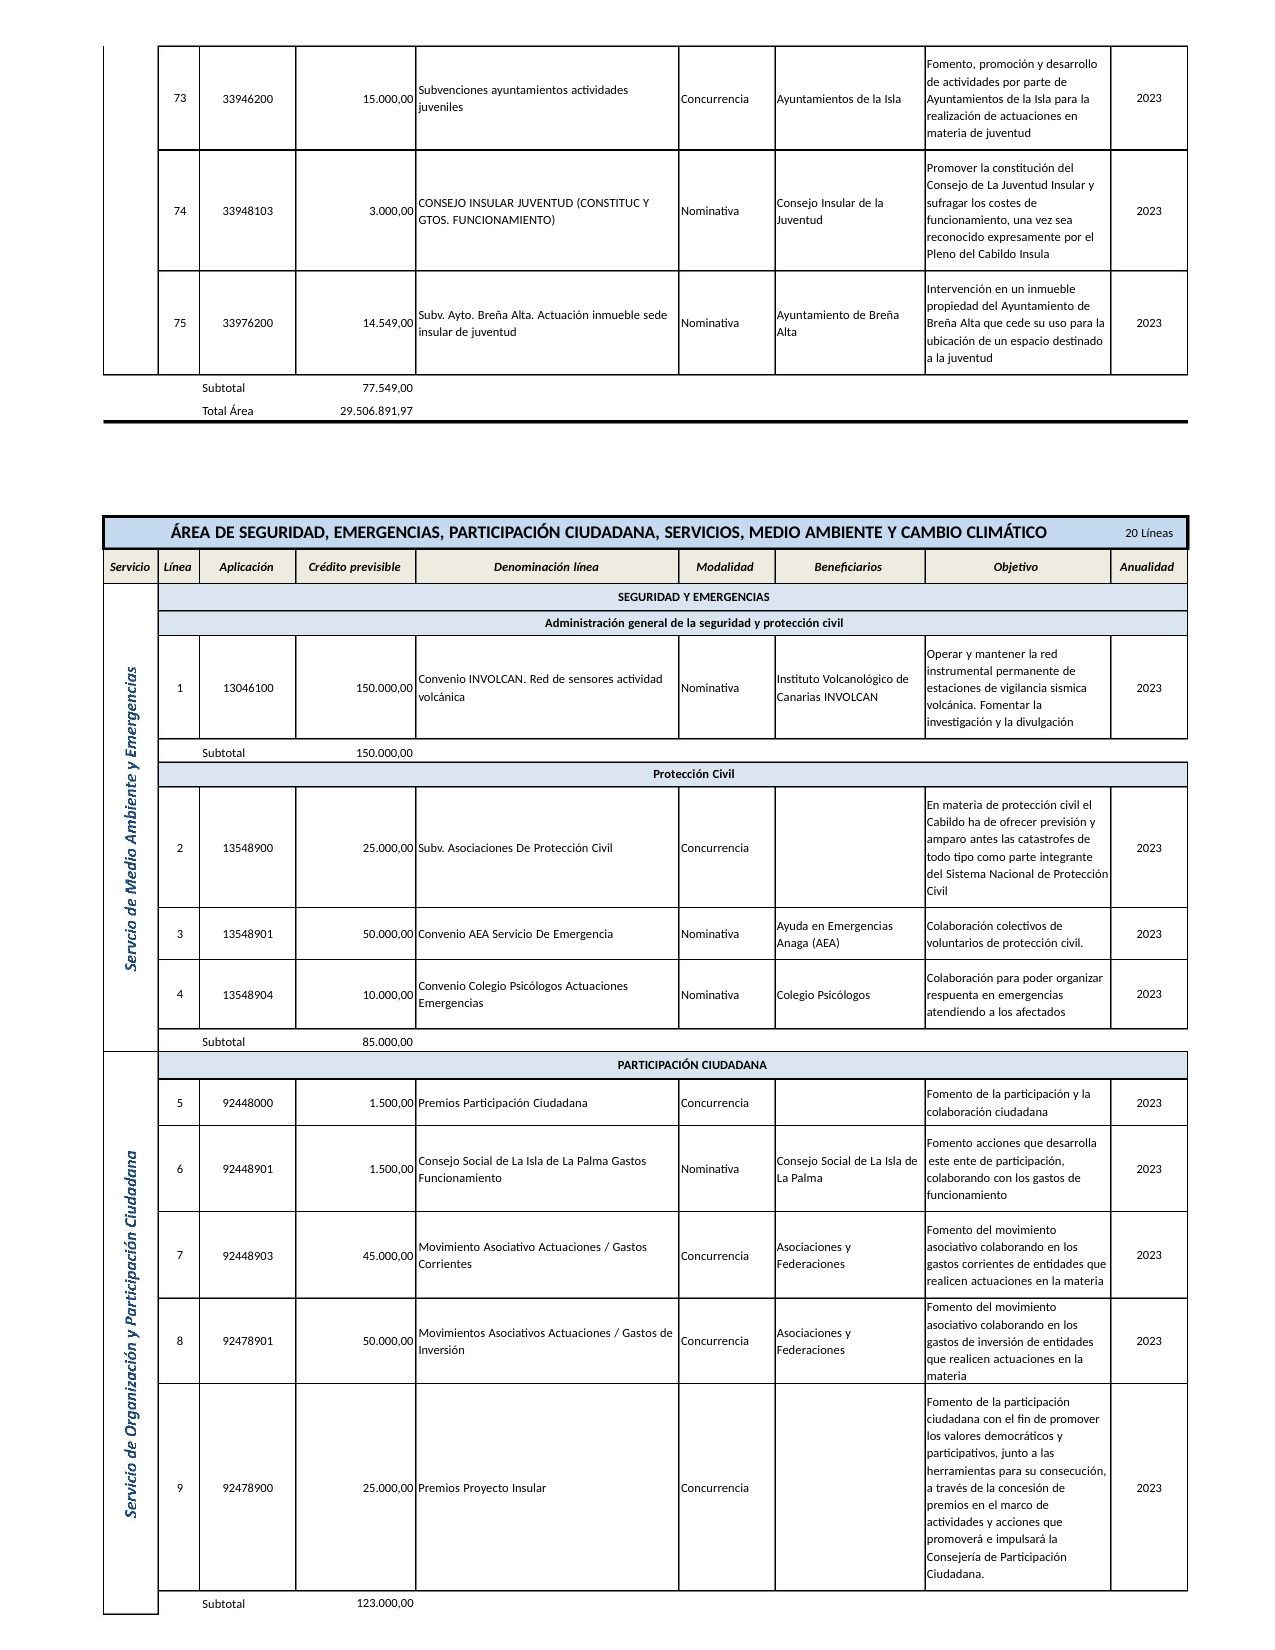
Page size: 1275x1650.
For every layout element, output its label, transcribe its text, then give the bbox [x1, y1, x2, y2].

text 1.500,00 Premios Participación Ciudadana [369, 1097, 612, 1110]
text Nominativa [681, 928, 759, 941]
text Anaga (AEA) [777, 937, 911, 950]
text Consejo Insular de la [777, 197, 901, 209]
text Colaboración colectivos de [927, 920, 1084, 933]
text 13548901 [222, 928, 292, 941]
text Intervención en un inmueble [927, 283, 1128, 296]
text SEGURIDAD Y EMERGENCIAS [618, 591, 792, 603]
text 14.549,00 [363, 318, 433, 331]
text 33946200 [222, 93, 292, 106]
text materia [927, 1371, 1119, 1383]
text juveniles [418, 102, 654, 114]
text 75 [173, 317, 205, 330]
text realización de actuaciones en [927, 110, 1123, 123]
text 10.000,00 [363, 989, 433, 1002]
text Federaciones [777, 1344, 870, 1357]
text 29.506.891,97 [340, 405, 433, 418]
text Administración general de la seguridad y protección civil [545, 617, 867, 630]
text La Palma [777, 1172, 842, 1185]
text 5 [177, 1097, 202, 1110]
text Ayuntamiento de Breña [777, 309, 917, 322]
text Nominativa [681, 682, 759, 695]
text Civil [927, 885, 1132, 898]
text Fomento de la participación y la [927, 1089, 1115, 1102]
text 2023 [1136, 1163, 1181, 1176]
text Concurrencia [681, 93, 768, 106]
text Modalidad [696, 561, 773, 574]
text funcionamiento [927, 1189, 1104, 1202]
text Protección Civil [653, 768, 753, 781]
text Ciudadana. [927, 1568, 1087, 1581]
text Consejo de La Juventud Insular y [927, 180, 1118, 192]
text Beneficiarios [814, 561, 901, 574]
text funcionamiento, una vez sea [927, 214, 1118, 227]
text Concurrencia [681, 1482, 768, 1495]
text Convenio Colegio Psicólogos Actuaciones [418, 981, 653, 993]
text que realicen actuaciones en la [927, 1353, 1119, 1366]
text 123.000,00 [356, 1597, 433, 1610]
text materia de juventud [927, 127, 1123, 140]
text investigación y la divulgación [927, 717, 1097, 729]
text herramientas para su consecución, [927, 1465, 1131, 1478]
text de actividades por parte de [927, 76, 1123, 89]
text Corrientes [418, 1258, 672, 1271]
text Subtotal [202, 1599, 264, 1612]
text Alta [777, 326, 917, 339]
text Federaciones [777, 1258, 870, 1271]
text Colegio Psicólogos [777, 989, 889, 1002]
text a través de la concesión de [927, 1482, 1131, 1495]
text 50.000,00 [363, 1336, 433, 1348]
text Nominativa [681, 989, 759, 1002]
text 3 [177, 928, 202, 941]
text Total Área [202, 405, 274, 418]
text Subvenciones ayuntamientos actividades [418, 84, 654, 97]
text 13548904 [222, 989, 292, 1002]
text amparo antes las catastrofes de [927, 834, 1132, 846]
text gastos de inversión de entidades [927, 1336, 1119, 1349]
text 2023 [1136, 1097, 1181, 1110]
text todo tipo como parte integrante [927, 851, 1132, 864]
text 45.000,00 [363, 1250, 433, 1263]
text 50.000,00 Convenio AEA Servicio De Emergencia [363, 928, 653, 941]
text Consejo Social de La Isla de este ente de participación, [777, 1155, 1088, 1168]
text Concurrencia [681, 842, 768, 855]
text Nominativa [691, 318, 768, 331]
text Movimiento Asociativo Actuaciones / Gastos [418, 1241, 672, 1254]
text Fomento del movimiento [927, 1302, 1119, 1314]
text 74 [173, 205, 205, 218]
text 150.000,00 [356, 747, 432, 760]
text 1.500,00 [369, 1164, 433, 1176]
text En materia de protección civil el [927, 799, 1132, 812]
text 8 [177, 1336, 202, 1348]
text 15.000,00 [363, 93, 433, 106]
text los valores democráticos y [927, 1431, 1131, 1443]
text 9 [177, 1482, 202, 1494]
text Denominación línea [494, 561, 617, 574]
text Aplicación [219, 561, 292, 574]
text ubicación de un espacio destinado [927, 335, 1128, 348]
text Objetivo [993, 561, 1057, 574]
text volcánica. Fomentar la [927, 699, 1111, 712]
text Breña Alta que cede su uso para la [927, 318, 1128, 331]
text promoverá e impulsará la [927, 1534, 1087, 1546]
text 73 [173, 93, 205, 105]
text Ayuda en Emergencias [777, 920, 911, 933]
text Pleno del Cabildo Insula [927, 248, 1118, 261]
picture [0, 0, 1275, 1650]
text Ayuntamientos de la Isla [777, 93, 921, 106]
text Movimientos Asociativos Actuaciones / Gastos de [418, 1327, 697, 1340]
text 2023 [1136, 989, 1181, 1002]
text asociativo colaborando en los [927, 1241, 1131, 1254]
text realicen actuaciones en la materia [927, 1276, 1131, 1288]
text insular de juventud [418, 326, 693, 339]
text 92448903 [222, 1250, 292, 1263]
text 3.000,00 [369, 205, 433, 218]
text sufragar los costes de [927, 197, 1118, 209]
text estaciones de vigilancia sismica [927, 682, 1111, 695]
text Cabildo ha de ofrecer previsión y [927, 817, 1132, 829]
text volcánica [418, 691, 485, 703]
text 2023 [1136, 1482, 1181, 1494]
text 2023 [1136, 842, 1181, 854]
text Ayuntamientos de la Isla para la [927, 93, 1123, 106]
text 6 [177, 1163, 202, 1176]
text Inversión [418, 1344, 697, 1357]
text respuenta en emergencias [927, 989, 1129, 1002]
text Promover la constitución del [927, 162, 1118, 175]
text PARTICIPACIÓN CIUDADANA [618, 1059, 792, 1072]
text Funcionamiento [418, 1172, 669, 1185]
text gastos corrientes de entidades que [927, 1258, 1131, 1271]
text atendiendo a los afectados [927, 1006, 1085, 1019]
text 2 [177, 842, 202, 854]
text Nominativa [681, 1164, 759, 1176]
text 7 [177, 1249, 202, 1262]
text 2023 [1136, 205, 1181, 218]
text Servicio Línea [110, 561, 211, 574]
text Concurrencia [681, 1097, 768, 1110]
text Operar y mantener la red [927, 648, 1111, 661]
text 33976200 [222, 318, 292, 331]
text 1 [177, 682, 202, 694]
text Instituto Volcanológico de [777, 674, 930, 686]
text 77.549,00 [362, 382, 432, 395]
text Subtotal [202, 747, 264, 760]
text 33948103 [222, 205, 292, 218]
text Subtotal [202, 1037, 264, 1049]
text del Sistema Nacional de Protección [927, 868, 1132, 881]
text 25.000,00 Subv. Asociaciones De Protección Civil [363, 842, 638, 855]
text 92478900 [222, 1482, 292, 1495]
text Canarias INVOLCAN [777, 691, 897, 703]
text 150.000,00 [356, 682, 432, 694]
text voluntarios de protección civil. [927, 937, 1107, 950]
text 13548900 [222, 842, 292, 855]
text 25.000,00 Premios Proyecto Insular [363, 1482, 571, 1495]
text Crédito previsible [308, 561, 419, 574]
text Consejo Social de La Isla de La Palma Gastos [418, 1155, 669, 1168]
text 2023 [1136, 682, 1181, 694]
text Subtotal [202, 382, 274, 395]
text instrumental permanente de [927, 665, 1111, 678]
text CONSEJO INSULAR JUVENTUD (CONSTITUC Y [418, 197, 673, 209]
text 92448901 [222, 1164, 292, 1176]
text Fomento acciones que desarrolla [927, 1138, 1121, 1150]
text a la juventud [927, 352, 1128, 365]
text Fomento, promoción y desarrollo [927, 59, 1123, 71]
text Anualidad [1120, 561, 1193, 574]
text Fomento de la participación [927, 1396, 1131, 1409]
text Juventud [777, 214, 901, 227]
text Asociaciones y [777, 1327, 870, 1340]
text colaborando con los gastos de [927, 1172, 1104, 1185]
text 20 Líneas [1125, 527, 1192, 540]
text 2023 [1136, 1336, 1181, 1348]
text Concurrencia [696, 1336, 768, 1348]
text 2023 [1136, 93, 1181, 105]
text Emergencias [418, 998, 502, 1010]
text participativos, junto a las [927, 1448, 1131, 1460]
text 4 [177, 989, 202, 1002]
text ÁREA DE SEGURIDAD, EMERGENCIAS, PARTICIPACIÓN CIUDADANA, SERVICIOS, MEDIO AMBIENTE Y CAMBIO CLIMÁTICO [171, 524, 1068, 542]
text 13046100 [223, 682, 293, 694]
text Convenio INVOLCAN. Red de sensores actividad [418, 674, 688, 686]
text 92448000 [222, 1097, 292, 1110]
text Fomento del movimiento [927, 1224, 1076, 1237]
text GTOS. FUNCIONAMIENTO) [418, 214, 673, 227]
text reconocido expresamente por el [927, 231, 1118, 244]
text Subv. Ayto. Breña Alta. Actuación inmueble sede [418, 309, 693, 322]
text 2023 [1136, 928, 1181, 941]
text 92478901 [222, 1336, 292, 1348]
text 2023 [1136, 1249, 1181, 1262]
text asociativo colaborando en los [927, 1319, 1119, 1332]
text Concurrencia [681, 1250, 768, 1263]
text Colaboración para poder organizar [927, 972, 1129, 984]
text 85.000,00 [362, 1037, 432, 1049]
text colaboración ciudadana [927, 1106, 1115, 1119]
text ciudadana con el fin de promover [927, 1413, 1131, 1426]
text Nominativa [681, 205, 768, 218]
text premios en el marco de [927, 1499, 1131, 1512]
text 2023 [1136, 317, 1181, 330]
text Consejería de Participación [927, 1551, 1087, 1563]
text propiedad del Ayuntamiento de [927, 301, 1128, 313]
text Asociaciones y [777, 1241, 870, 1254]
text actividades y acciones que [927, 1516, 1087, 1529]
